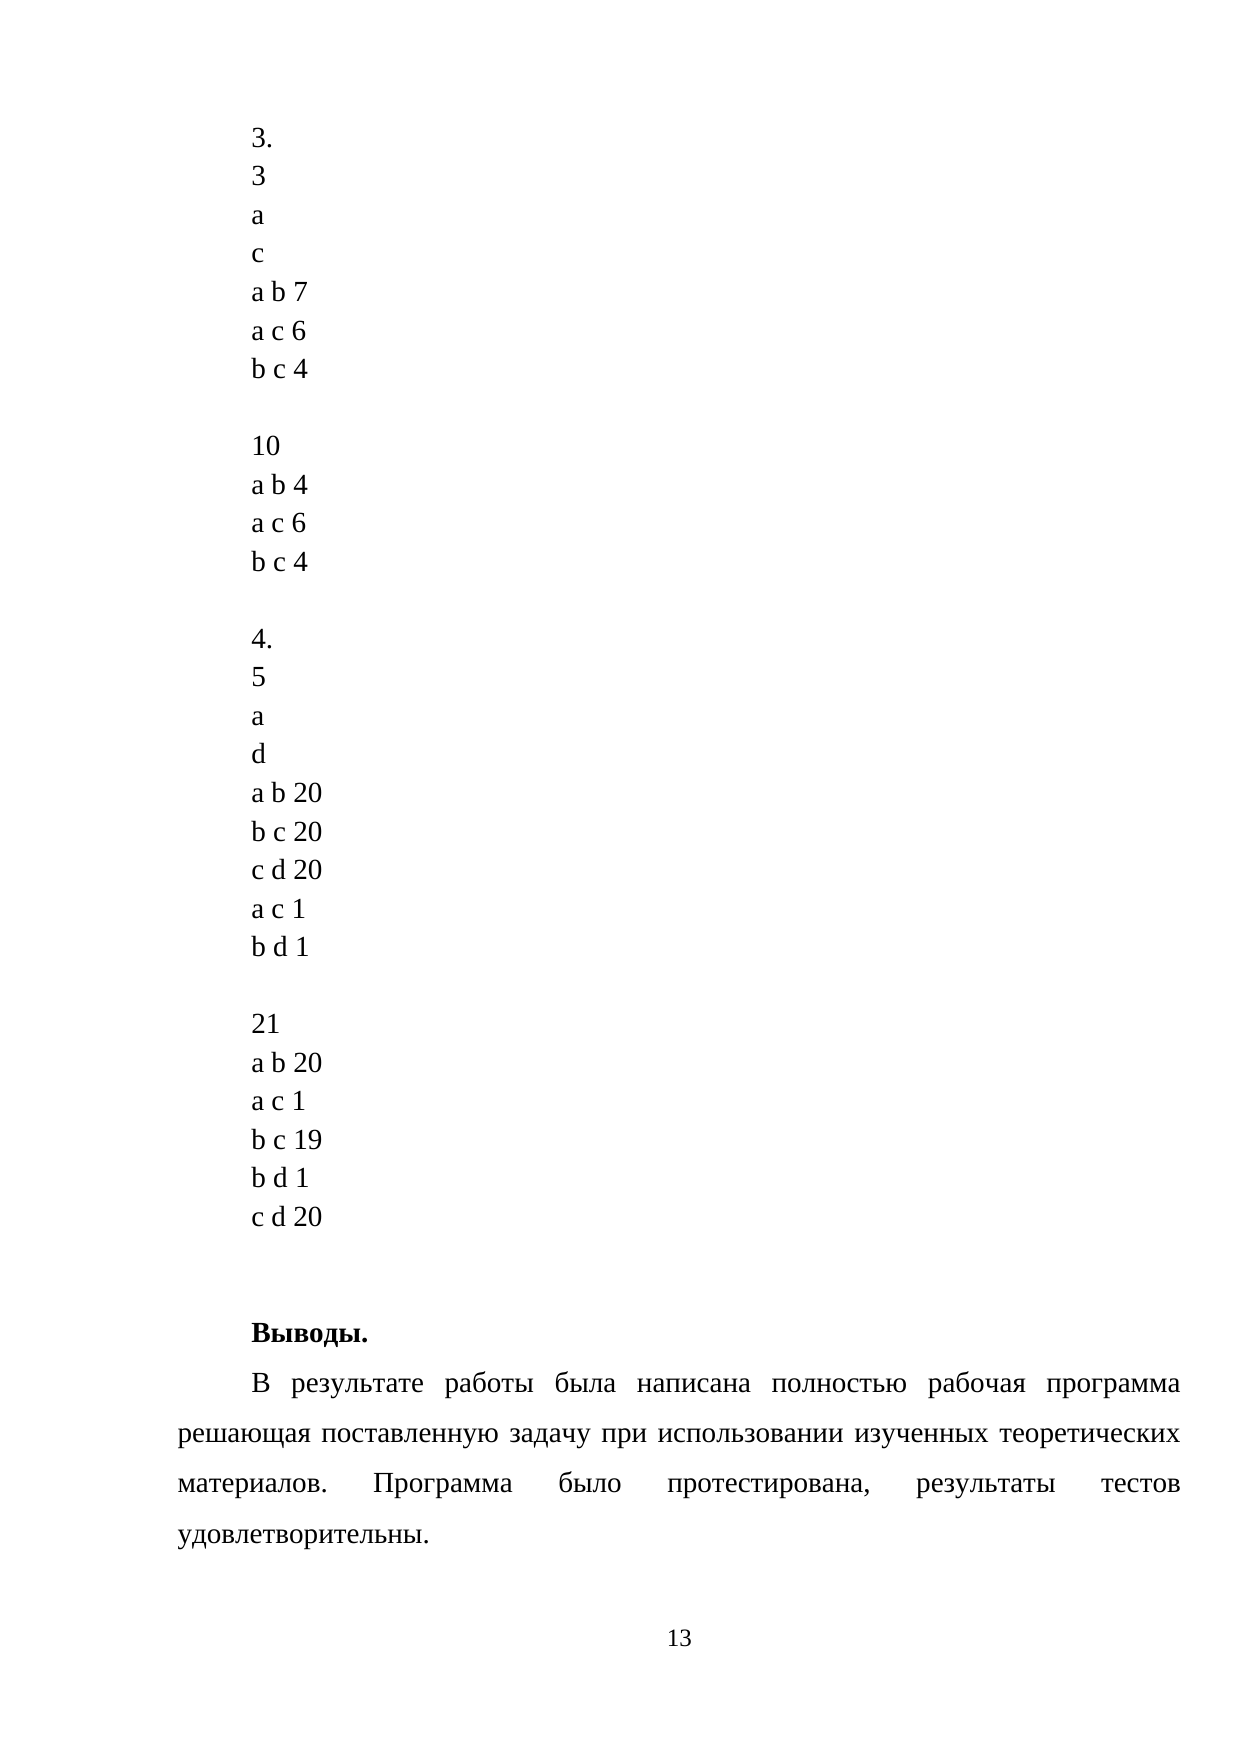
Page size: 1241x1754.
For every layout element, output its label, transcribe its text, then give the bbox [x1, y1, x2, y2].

text a c 6 [177, 313, 1181, 346]
text c d 20 [177, 1199, 1181, 1233]
text 3. [177, 120, 1181, 153]
text a b 20 [177, 1045, 1181, 1078]
text c [177, 236, 1181, 269]
text 21 [177, 1006, 1181, 1040]
text c d 20 [177, 852, 1181, 886]
text a b 7 [177, 274, 1181, 308]
text Выводы. [177, 1315, 1181, 1348]
text В результате работы была написана полностью рабочая программа решающая поставленную задачу при использовании изученных теоретических материалов. Программа было протестирована, результаты тестов удовлетворительны. [177, 1365, 1181, 1549]
text 10 [177, 428, 1181, 462]
text a b 20 [177, 775, 1181, 809]
text a c 1 [177, 891, 1181, 924]
text a c 6 [177, 505, 1181, 539]
text b c 4 [177, 544, 1181, 577]
text a c 1 [177, 1083, 1181, 1117]
text b c 19 [177, 1122, 1181, 1156]
text a b 4 [177, 467, 1181, 500]
text d [177, 737, 1181, 770]
text a [177, 698, 1181, 732]
text 3 [177, 158, 1181, 192]
text 5 [177, 659, 1181, 693]
text b d 1 [177, 1161, 1181, 1194]
text b c 20 [177, 814, 1181, 847]
text 4. [177, 621, 1181, 654]
text a [177, 197, 1181, 231]
text b c 4 [177, 351, 1181, 385]
text b d 1 [177, 929, 1181, 963]
